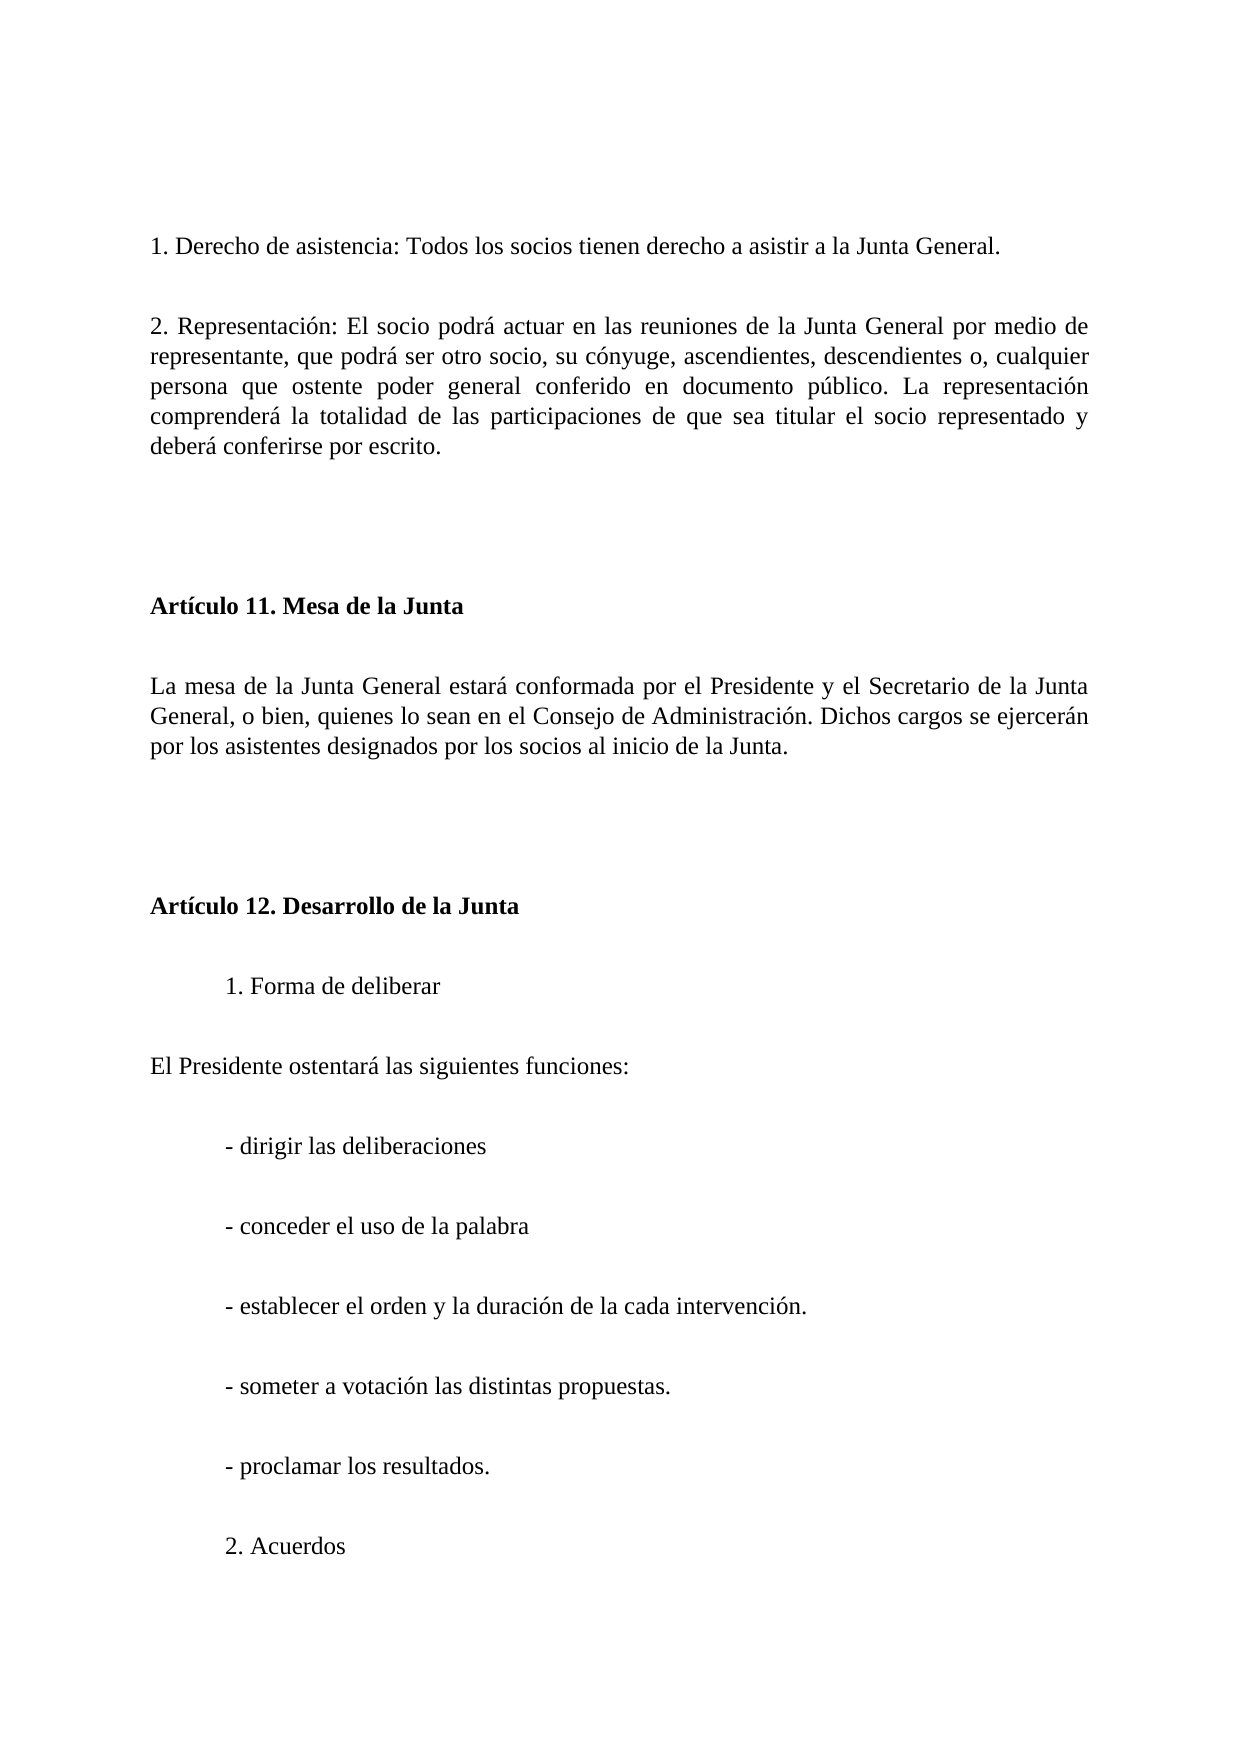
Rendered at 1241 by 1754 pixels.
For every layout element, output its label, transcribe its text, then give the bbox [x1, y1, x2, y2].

text - someter a votación las distintas propuestas. [150, 1370, 1090, 1400]
text Artículo 11. Mesa de la Junta [150, 590, 1090, 620]
text La mesa de la Junta General estará conformada por el Presidente y el Secretario de la Junta General, o bien, quienes lo sean en el Consejo de Administración. Dichos cargos se ejercerán por los asistentes designados por los socios al inicio de la Junta. [150, 670, 1090, 760]
text - establecer el orden y la duración de la cada intervención. [150, 1290, 1090, 1320]
text 1. Forma de deliberar [150, 970, 1090, 1000]
text Artículo 12. Desarrollo de la Junta [150, 890, 1090, 920]
text 2. Representación: El socio podrá actuar en las reuniones de la Junta General por medio de representante, que podrá ser otro socio, su cónyuge, ascendientes, descendientes o, cualquier persona que ostente poder general conferido en documento público. La representación comprenderá la totalidad de las participaciones de que sea titular el socio representado y deberá conferirse por escrito. [150, 310, 1090, 460]
text 2. Acuerdos [150, 1530, 1090, 1560]
text - conceder el uso de la palabra [150, 1210, 1090, 1240]
text - dirigir las deliberaciones [150, 1130, 1090, 1160]
text 1. Derecho de asistencia: Todos los socios tienen derecho a asistir a la Junta General. [150, 230, 1090, 260]
text - proclamar los resultados. [150, 1450, 1090, 1480]
text El Presidente ostentará las siguientes funciones: [150, 1050, 1090, 1080]
